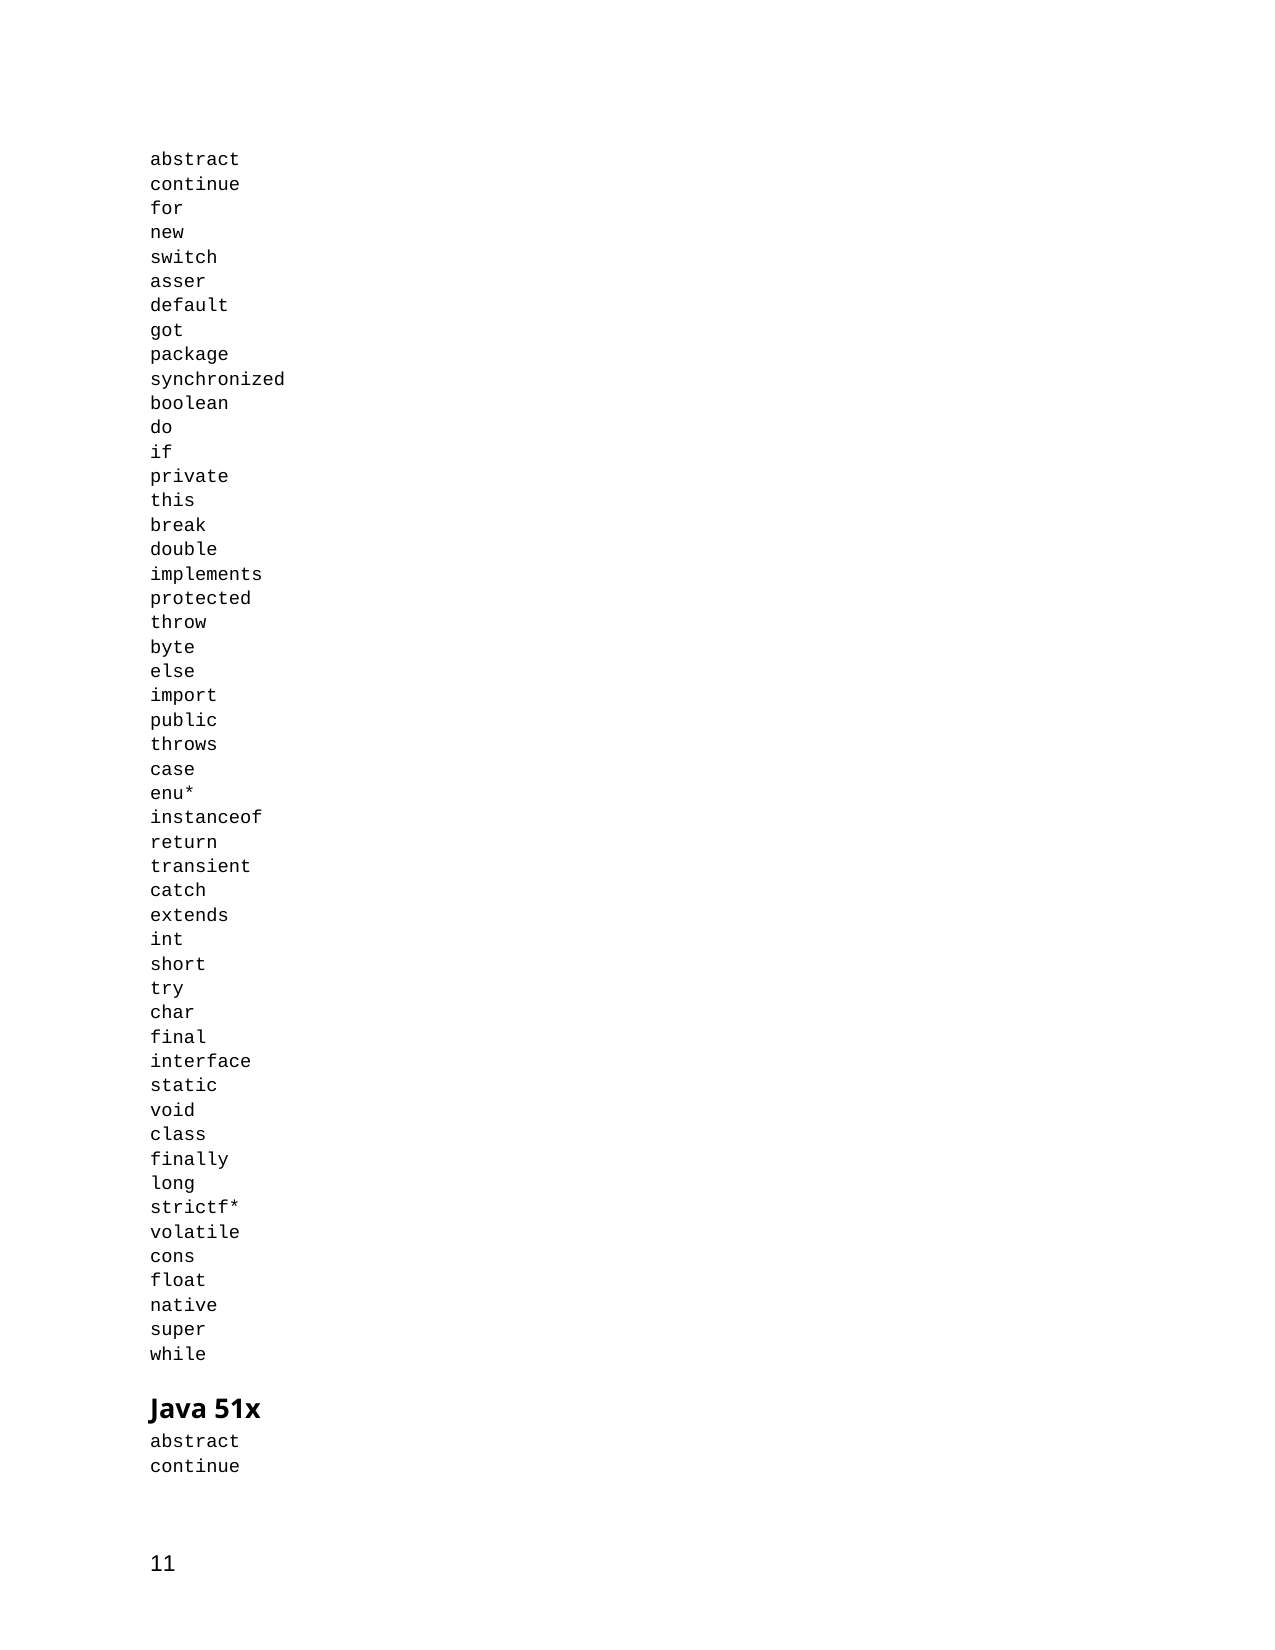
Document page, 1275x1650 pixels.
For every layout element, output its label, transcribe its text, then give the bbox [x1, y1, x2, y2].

subtitle enu* [150, 784, 1125, 805]
subtitle extends [150, 906, 1125, 927]
subtitle interface [150, 1052, 1125, 1073]
subtitle transient [150, 857, 1125, 878]
subtitle do [150, 418, 1125, 439]
subtitle while [150, 1344, 1125, 1366]
subtitle else [150, 662, 1125, 683]
subtitle abstract [150, 150, 1125, 171]
subtitle this [150, 491, 1125, 512]
subtitle double [150, 540, 1125, 561]
subtitle float [150, 1271, 1125, 1292]
subtitle strictf* [150, 1198, 1125, 1219]
subtitle int [150, 930, 1125, 951]
subtitle Java 51x [150, 1389, 1125, 1426]
subtitle public [150, 711, 1125, 732]
subtitle volatile [150, 1222, 1125, 1244]
subtitle package [150, 345, 1125, 366]
subtitle for [150, 199, 1125, 220]
subtitle return [150, 832, 1125, 854]
subtitle if [150, 442, 1125, 464]
subtitle implements [150, 564, 1125, 586]
subtitle continue [150, 1456, 1125, 1478]
subtitle import [150, 686, 1125, 707]
subtitle byte [150, 637, 1125, 659]
subtitle throw [150, 613, 1125, 634]
subtitle case [150, 759, 1125, 781]
subtitle void [150, 1101, 1125, 1122]
subtitle class [150, 1125, 1125, 1146]
subtitle private [150, 467, 1125, 488]
subtitle new [150, 223, 1125, 244]
subtitle catch [150, 881, 1125, 902]
subtitle asser [150, 272, 1125, 293]
subtitle final [150, 1027, 1125, 1049]
subtitle got [150, 321, 1125, 342]
subtitle protected [150, 589, 1125, 610]
subtitle static [150, 1076, 1125, 1097]
subtitle switch [150, 247, 1125, 269]
subtitle continue [150, 174, 1125, 196]
subtitle boolean [150, 394, 1125, 415]
subtitle native [150, 1296, 1125, 1317]
subtitle default [150, 296, 1125, 317]
subtitle abstract [150, 1432, 1125, 1453]
subtitle finally [150, 1149, 1125, 1171]
subtitle synchronized [150, 369, 1125, 391]
subtitle try [150, 979, 1125, 1000]
subtitle instanceof [150, 808, 1125, 829]
subtitle super [150, 1320, 1125, 1341]
subtitle cons [150, 1247, 1125, 1268]
subtitle long [150, 1174, 1125, 1195]
subtitle short [150, 954, 1125, 976]
subtitle break [150, 516, 1125, 537]
subtitle throws [150, 735, 1125, 756]
subtitle char [150, 1003, 1125, 1024]
